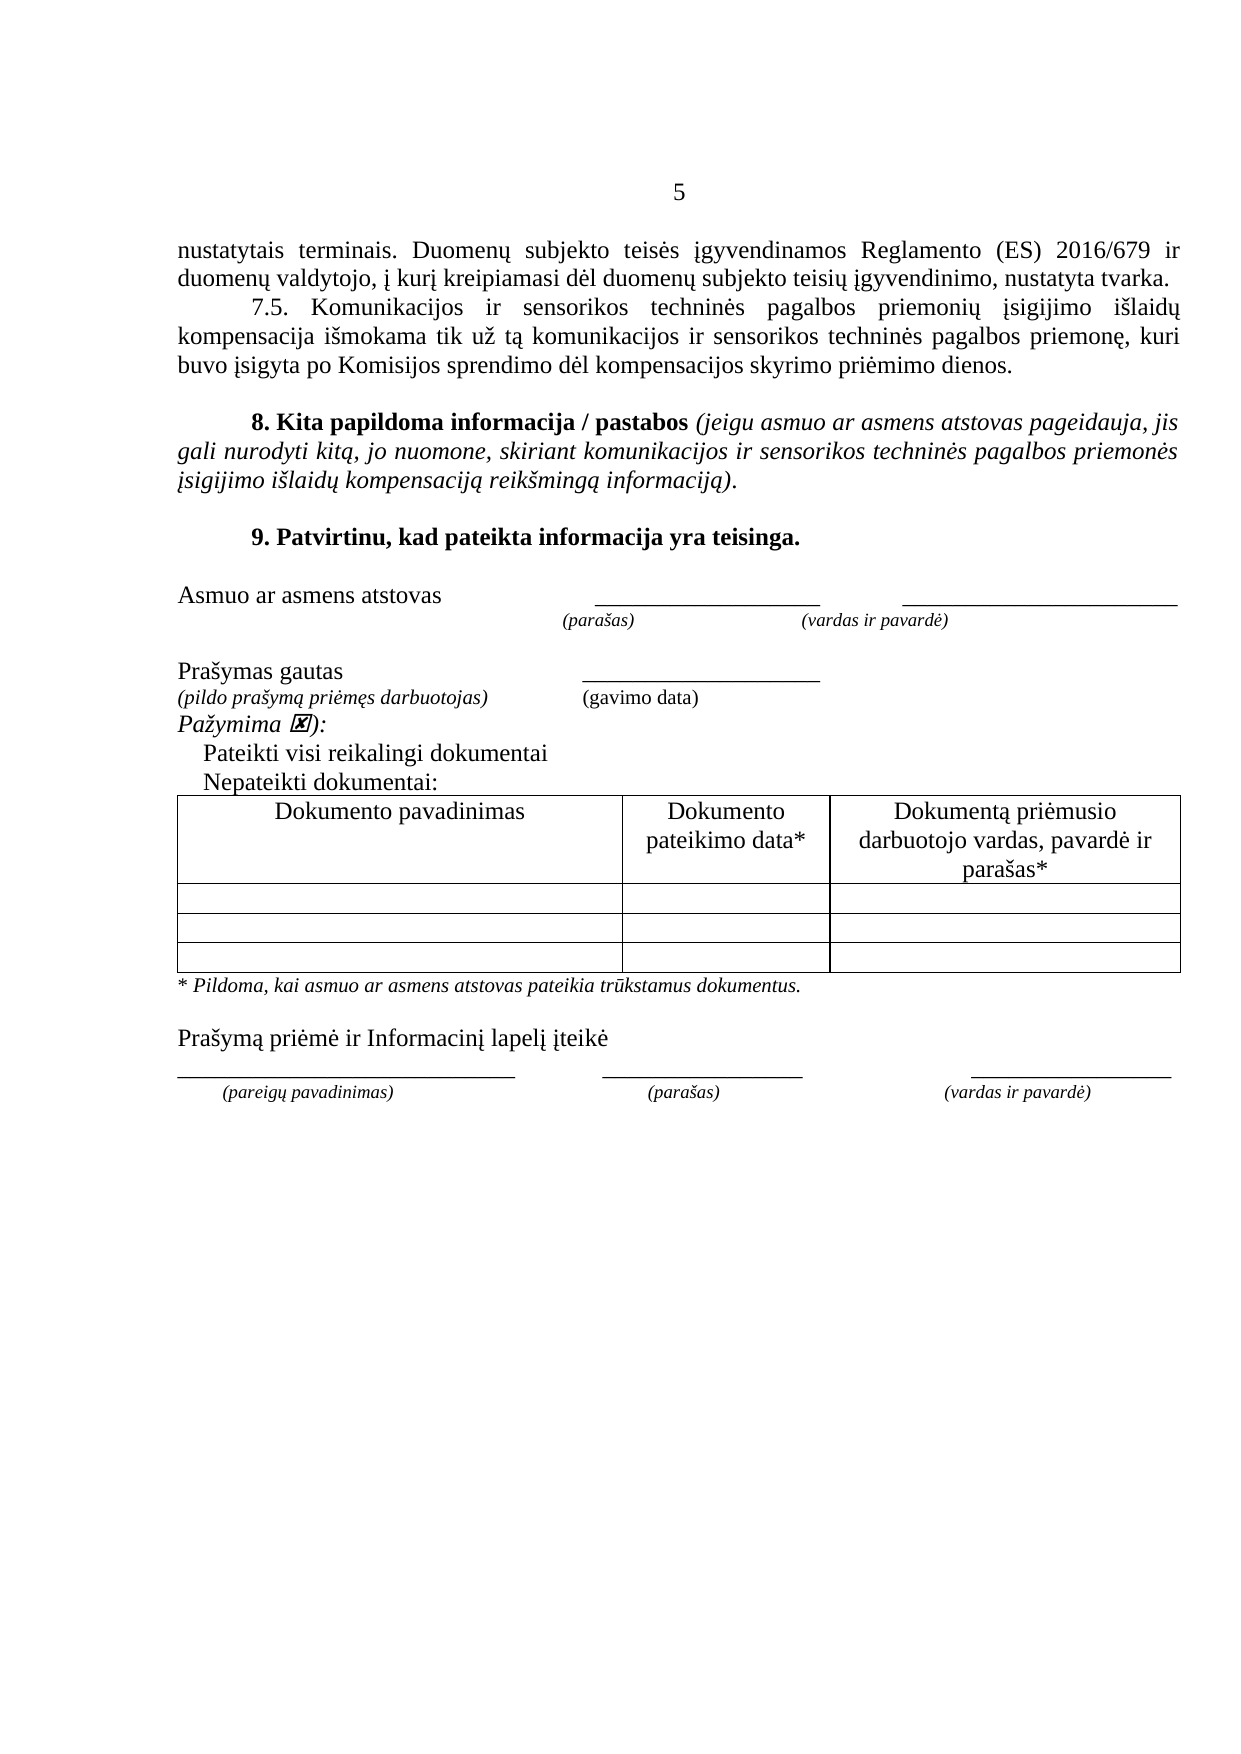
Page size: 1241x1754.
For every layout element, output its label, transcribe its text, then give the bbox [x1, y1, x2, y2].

text 7.5. Komunikacijos ir sensorikos techninės pagalbos priemonių įsigijimo išlaidų kompensacija išmokama tik už tą komunikacijos ir sensorikos techninės pagalbos priemonę, kuri buvo įsigyta po Komisijos sprendimo dėl kompensacijos skyrimo priėmimo dienos. [177, 292, 1181, 378]
text 8. Kita papildoma informacija / pastabos (jeigu asmuo ar asmens atstovas pageidauja, jis gali nurodyti kitą, jo nuomone, skiriant komunikacijos ir sensorikos techninės pagalbos priemonės įsigijimo išlaidų kompensaciją reikšmingą informaciją). [177, 407, 1181, 493]
text (pildo prašymą priėmęs darbuotojas) (gavimo data) [177, 685, 1181, 709]
text Pažymima ): [177, 709, 1181, 738]
text Prašymas gautas ___________________ [177, 656, 1181, 685]
text 9. Patvirtinu, kad pateikta informacija yra teisinga. [177, 522, 1181, 551]
text nustatytais terminais. Duomenų subjekto teisės įgyvendinamos Reglamento (ES) 2016/679 ir duomenų valdytojo, į kurį kreipiamasi dėl duomenų subjekto teisių įgyvendinimo, nustatyta tvarka. [177, 235, 1181, 292]
table_cell [831, 914, 1180, 942]
table_cell [623, 884, 829, 912]
text  Nepateikti dokumentai: [177, 767, 1181, 795]
text  Pateikti visi reikalingi dokumentai [177, 738, 1181, 767]
table_header Dokumento pateikimo data* [623, 796, 829, 883]
table_cell [623, 943, 829, 972]
text Asmuo ar asmens atstovas __________________ ______________________ [177, 580, 1181, 608]
text ___________________________ ________________ ________________ [177, 1052, 1181, 1081]
text * Pildoma, kai asmuo ar asmens atstovas pateikia trūkstamus dokumentus. [177, 973, 1181, 997]
text Prašymą priėmė ir Informacinį lapelį įteikė [177, 1023, 1181, 1052]
table_header Dokumentą priėmusio darbuotojo vardas, pavardė ir parašas* [831, 796, 1180, 883]
table_cell [178, 884, 622, 912]
table_cell [623, 914, 829, 942]
table_cell [831, 943, 1180, 972]
table_cell [178, 943, 622, 972]
table_header Dokumento pavadinimas [178, 796, 622, 883]
table_cell [178, 914, 622, 942]
text (pareigų pavadinimas) (parašas) (vardas ir pavardė) [177, 1081, 1181, 1103]
text (parašas) (vardas ir pavardė) [177, 608, 1181, 630]
table_cell [831, 884, 1180, 912]
